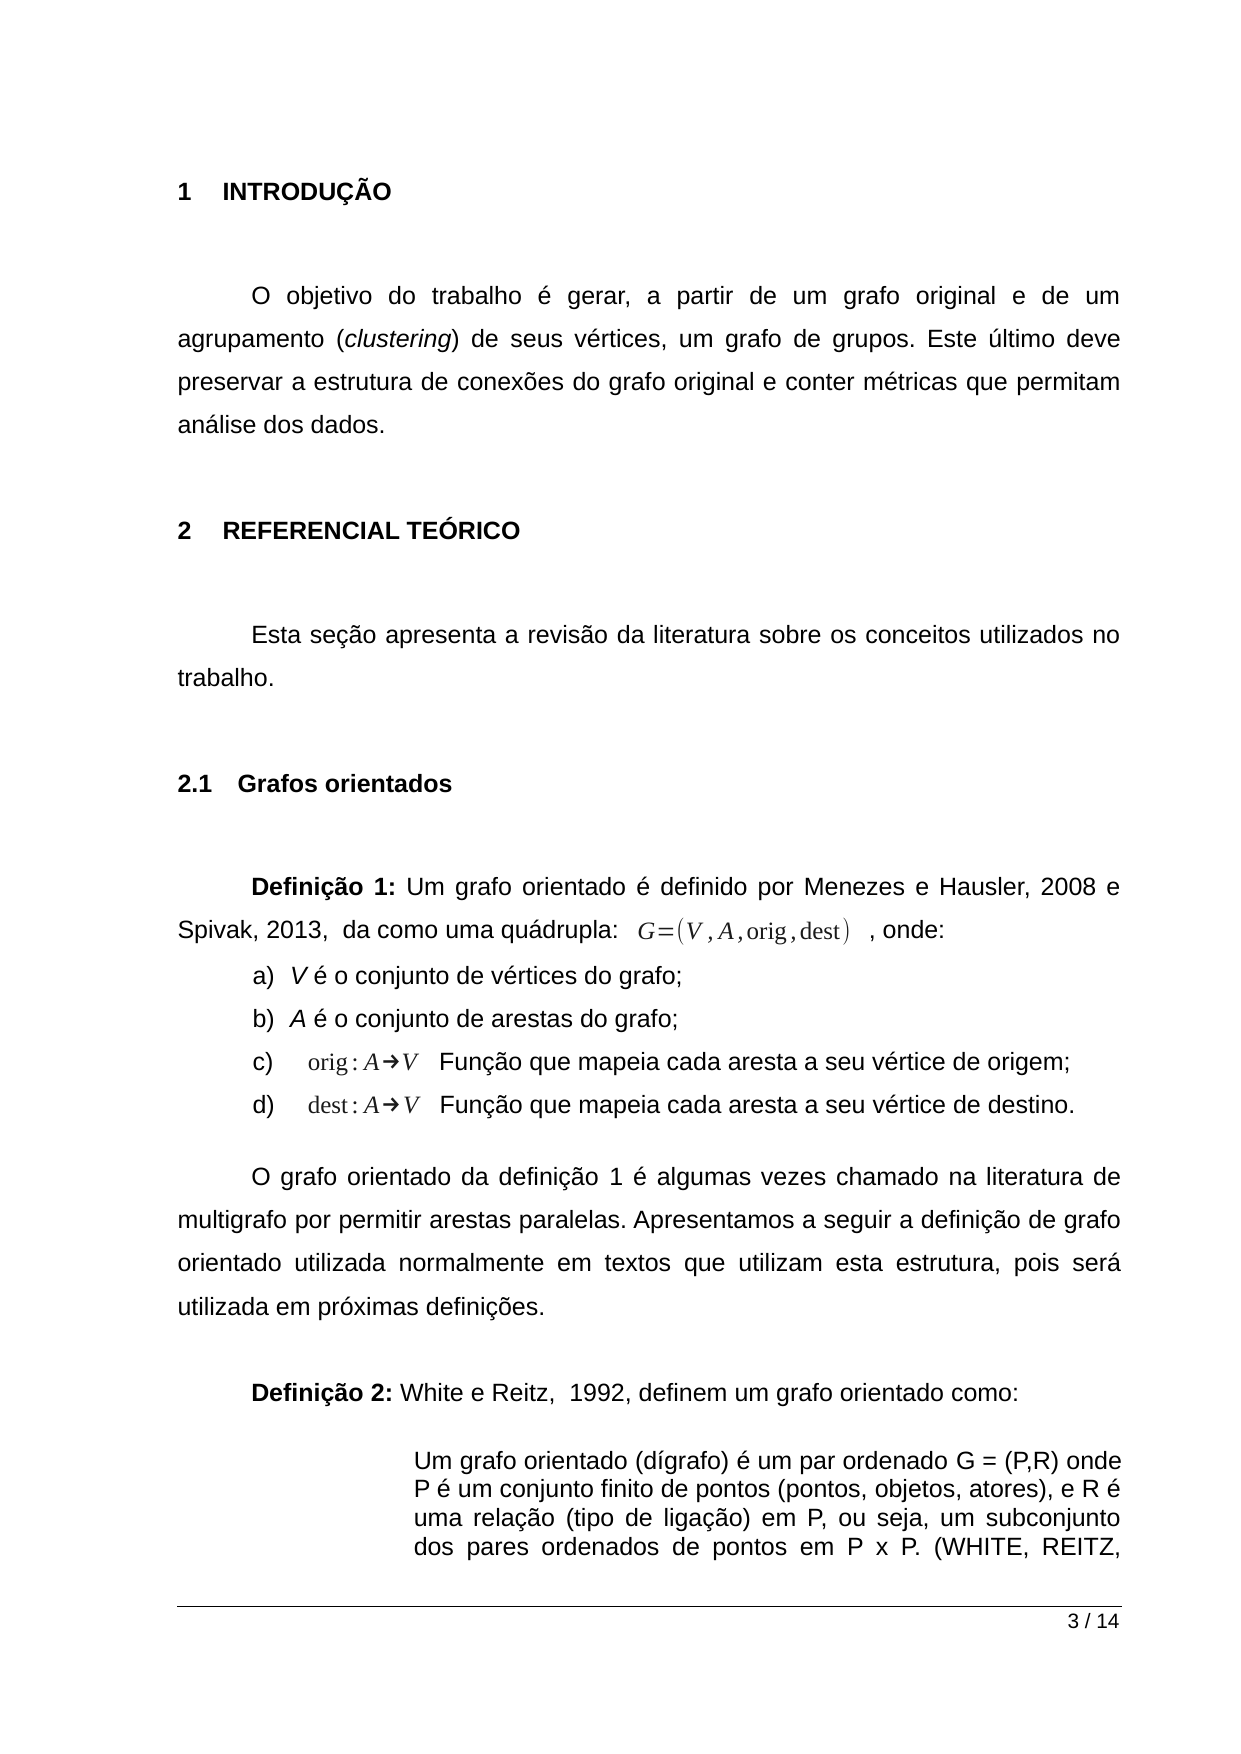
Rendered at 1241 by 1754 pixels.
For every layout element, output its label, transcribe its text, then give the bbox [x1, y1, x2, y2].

text Um grafo orientado (dígrafo) é um par ordenado G = (P,R) onde P é um conjunto finito de pontos (pontos, objetos, atores), e R é uma relação (tipo de ligação) em P, ou seja, um subconjunto dos pares ordenados de pontos em P x P. (WHITE, REITZ, [413, 1446, 1122, 1561]
text O objetivo do trabalho é gerar, a partir de um grafo original e de um agrupamento (clustering) de seus vértices, um grafo de grupos. Este último deve preservar a estrutura de conexões do grafo original e conter métricas que permitam análise dos dados. [177, 281, 1122, 439]
text Esta seção apresenta a revisão da literatura sobre os conceitos utilizados no trabalho. [177, 620, 1122, 692]
text Definição 1: Um grafo orientado é definido por Menezes e Hausler, 2008 e Spivak, 2013, da como uma quádrupla:, onde: [177, 872, 1122, 946]
list V é o conjunto de vértices do grafo; [252, 961, 1122, 989]
text O grafo orientado da definição 1 é algumas vezes chamado na literatura de multigrafo por permitir arestas paralelas. Apresentamos a seguir a definição de grafo orientado utilizada normalmente em textos que utilizam esta estrutura, pois será utilizada em próximas definições. [177, 1162, 1122, 1320]
list Função que mapeia cada aresta a seu vértice de origem; [252, 1047, 1122, 1076]
list Função que mapeia cada aresta a seu vértice de destino. [252, 1090, 1122, 1119]
text Definição 2: White e Reitz, 1992, definem um grafo orientado como: [177, 1378, 1122, 1406]
subtitle Introdução [177, 177, 1122, 206]
subtitle Grafos orientados [177, 769, 1122, 797]
subtitle Referencial teórico [177, 516, 1122, 545]
list A é o conjunto de arestas do grafo; [252, 1004, 1122, 1032]
